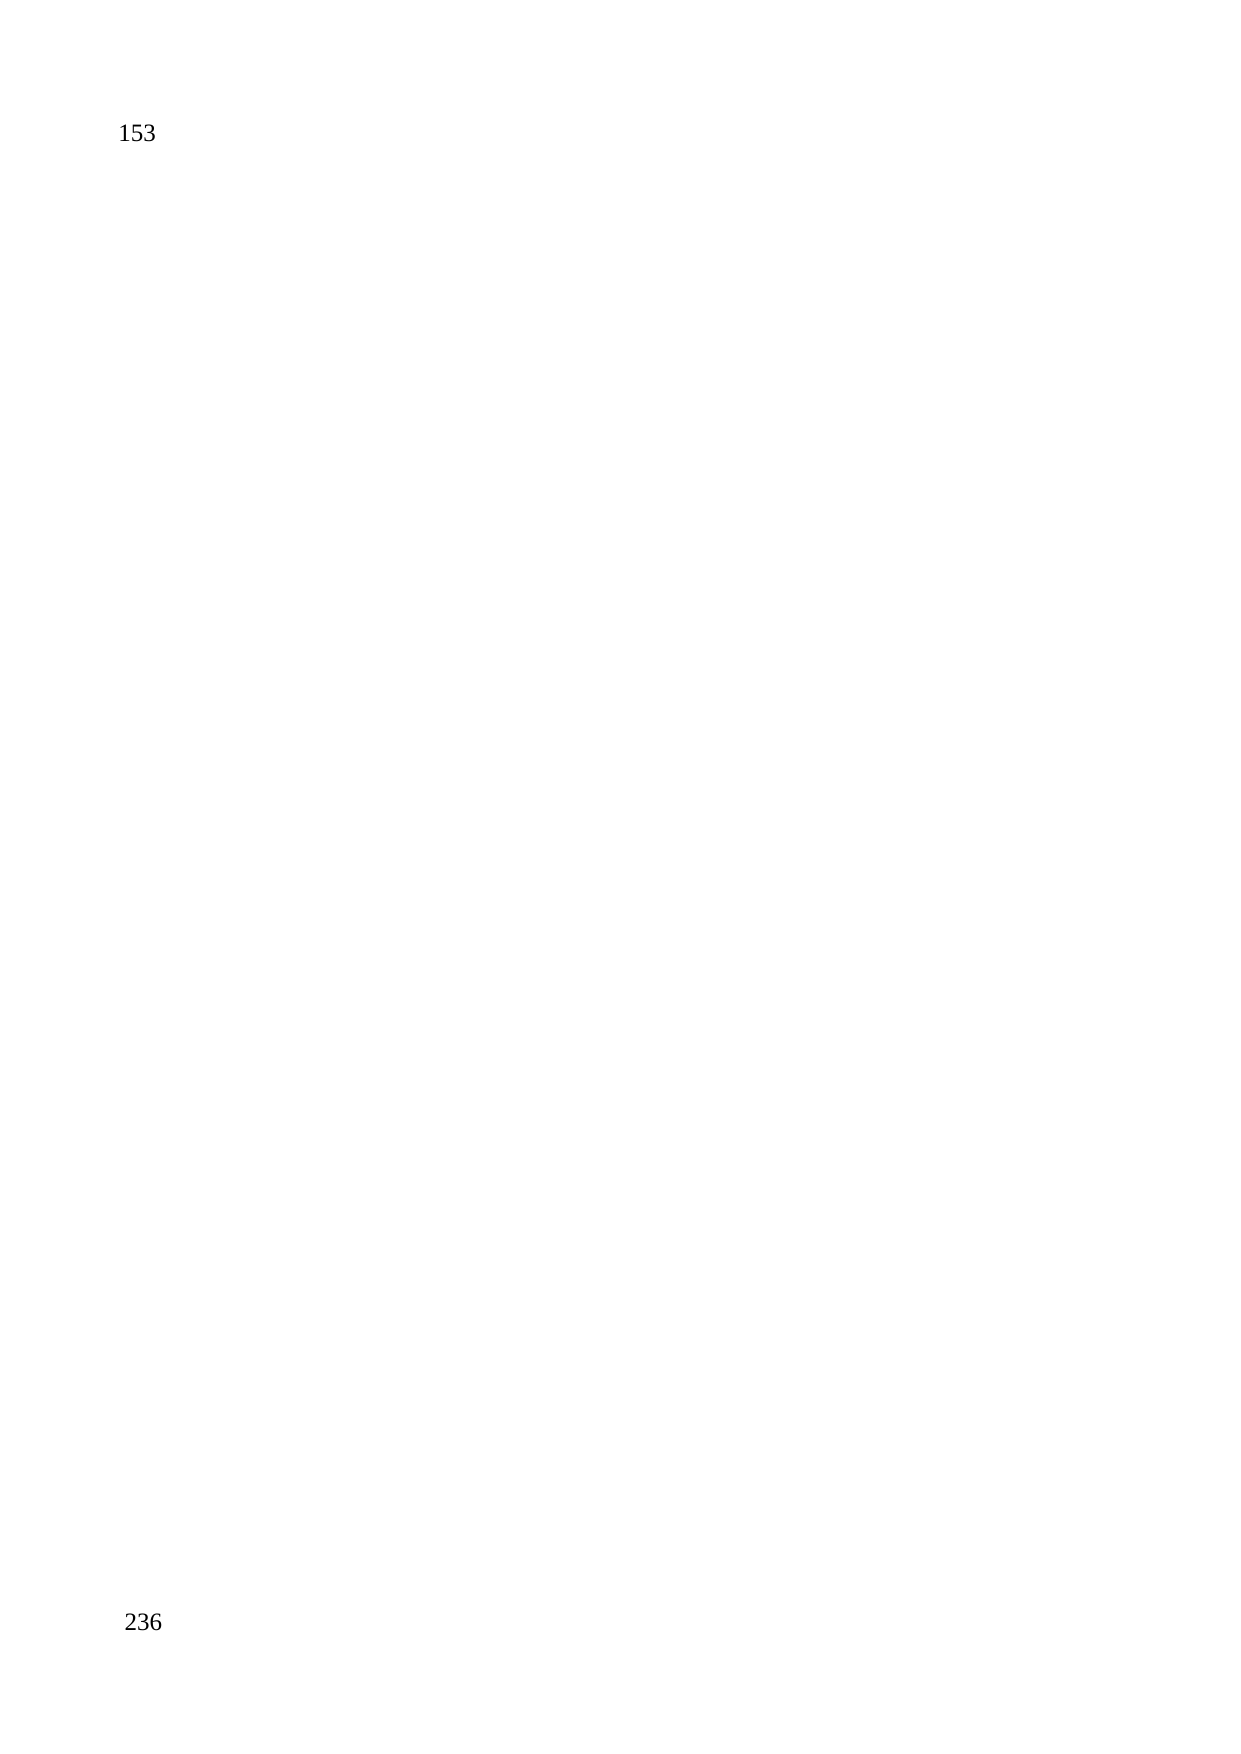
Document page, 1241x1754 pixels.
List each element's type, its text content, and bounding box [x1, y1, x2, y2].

text 153 [118, 118, 1122, 147]
